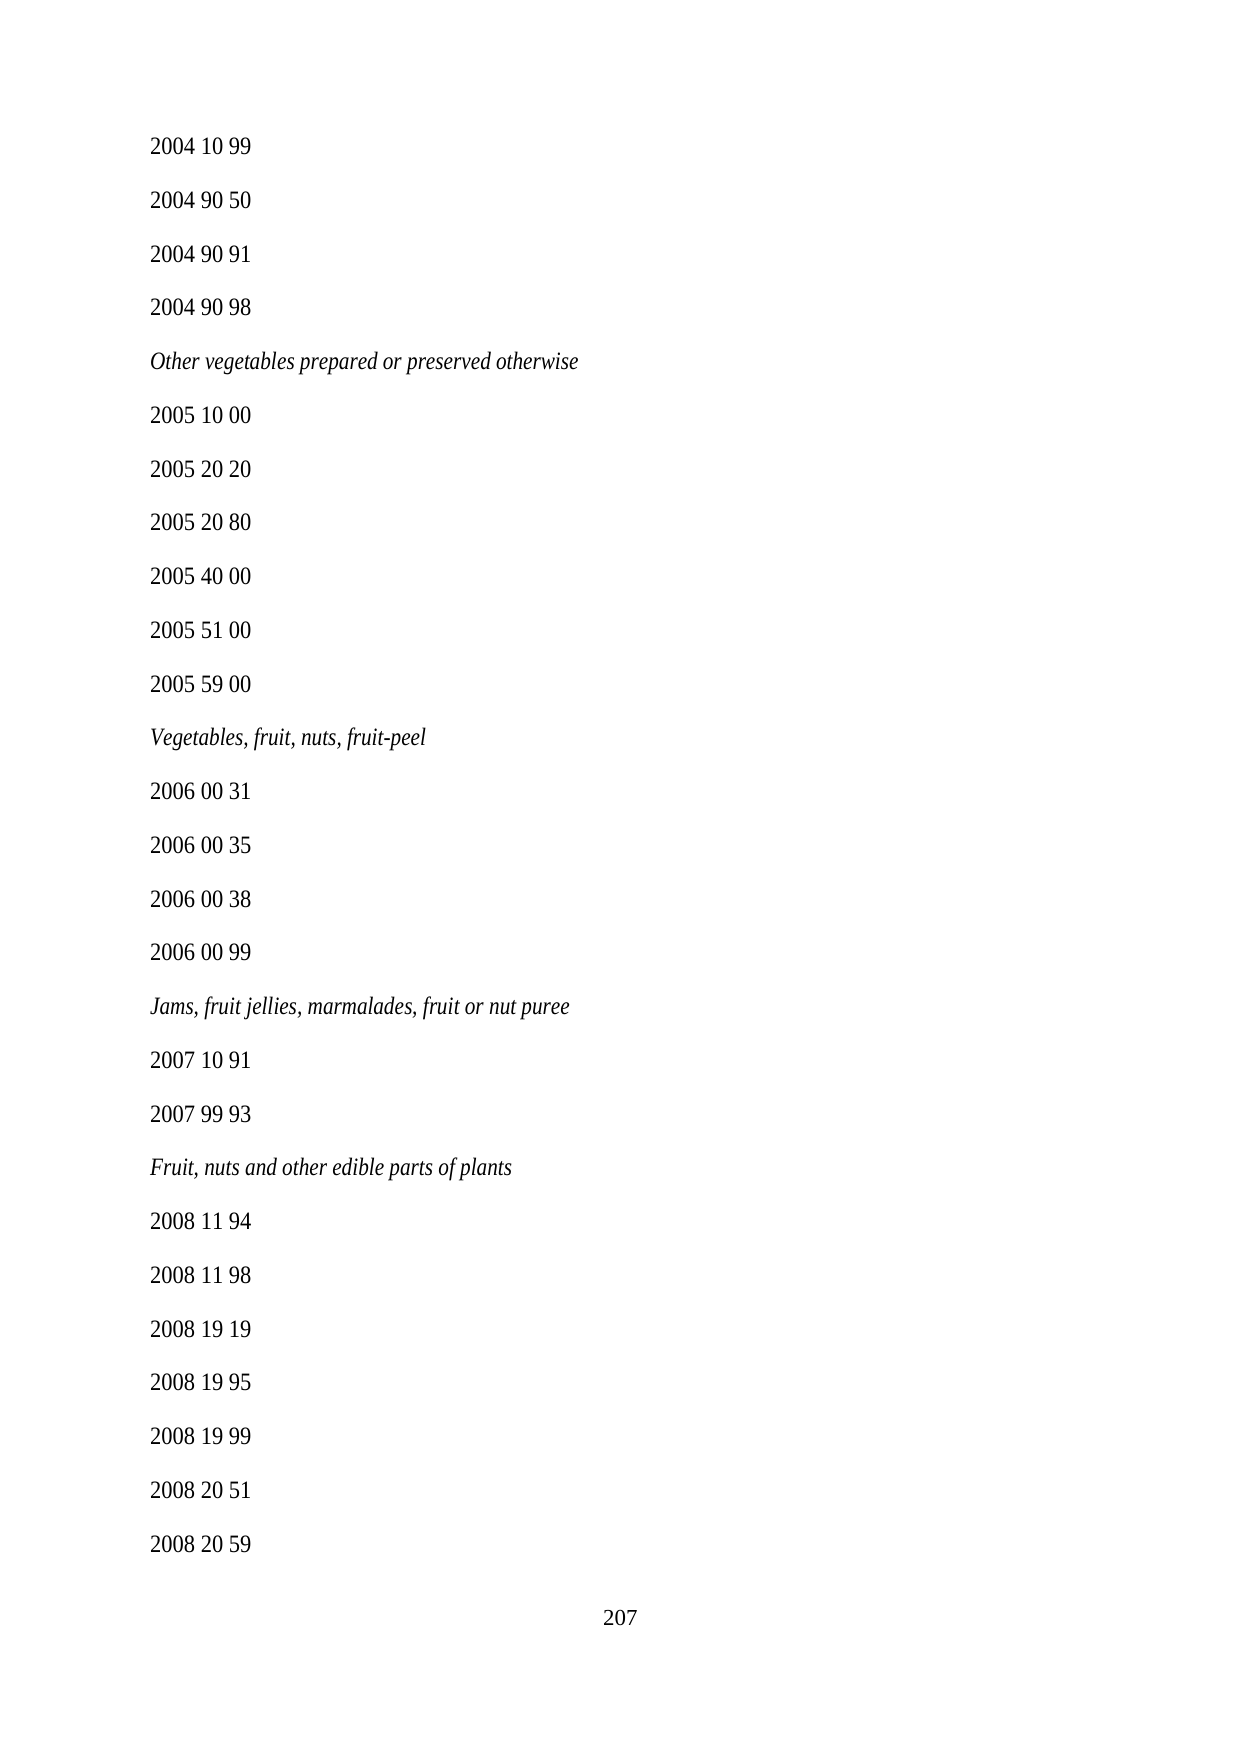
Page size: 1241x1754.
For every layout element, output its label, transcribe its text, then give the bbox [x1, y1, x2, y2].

text 2005 59 00 [150, 669, 1090, 697]
text 2008 20 59 [150, 1529, 1090, 1557]
text Vegetables, fruit, nuts, fruit-peel [150, 722, 1090, 751]
text 2006 00 38 [150, 884, 1090, 912]
text Other vegetables prepared or preserved otherwise [150, 346, 1090, 375]
text Fruit, nuts and other edible parts of plants [150, 1152, 1090, 1181]
text 2008 19 19 [150, 1314, 1090, 1342]
text 2008 11 98 [150, 1260, 1090, 1289]
text 2006 00 35 [150, 830, 1090, 859]
text 2004 90 98 [150, 292, 1090, 321]
text 2007 10 91 [150, 1045, 1090, 1074]
text 2005 20 20 [150, 454, 1090, 482]
text 2008 19 99 [150, 1421, 1090, 1450]
text Jams, fruit jellies, marmalades, fruit or nut puree [150, 991, 1090, 1020]
text 2008 19 95 [150, 1367, 1090, 1396]
text 2005 51 00 [150, 615, 1090, 644]
text 2006 00 99 [150, 937, 1090, 966]
text 2004 90 50 [150, 185, 1090, 214]
text 2004 10 99 [150, 131, 1090, 160]
text 2004 90 91 [150, 239, 1090, 267]
text 2005 40 00 [150, 561, 1090, 590]
text 2007 99 93 [150, 1099, 1090, 1127]
text 2005 10 00 [150, 400, 1090, 429]
text 2008 20 51 [150, 1475, 1090, 1504]
text 2006 00 31 [150, 776, 1090, 805]
text 2008 11 94 [150, 1206, 1090, 1235]
text 2005 20 80 [150, 507, 1090, 536]
